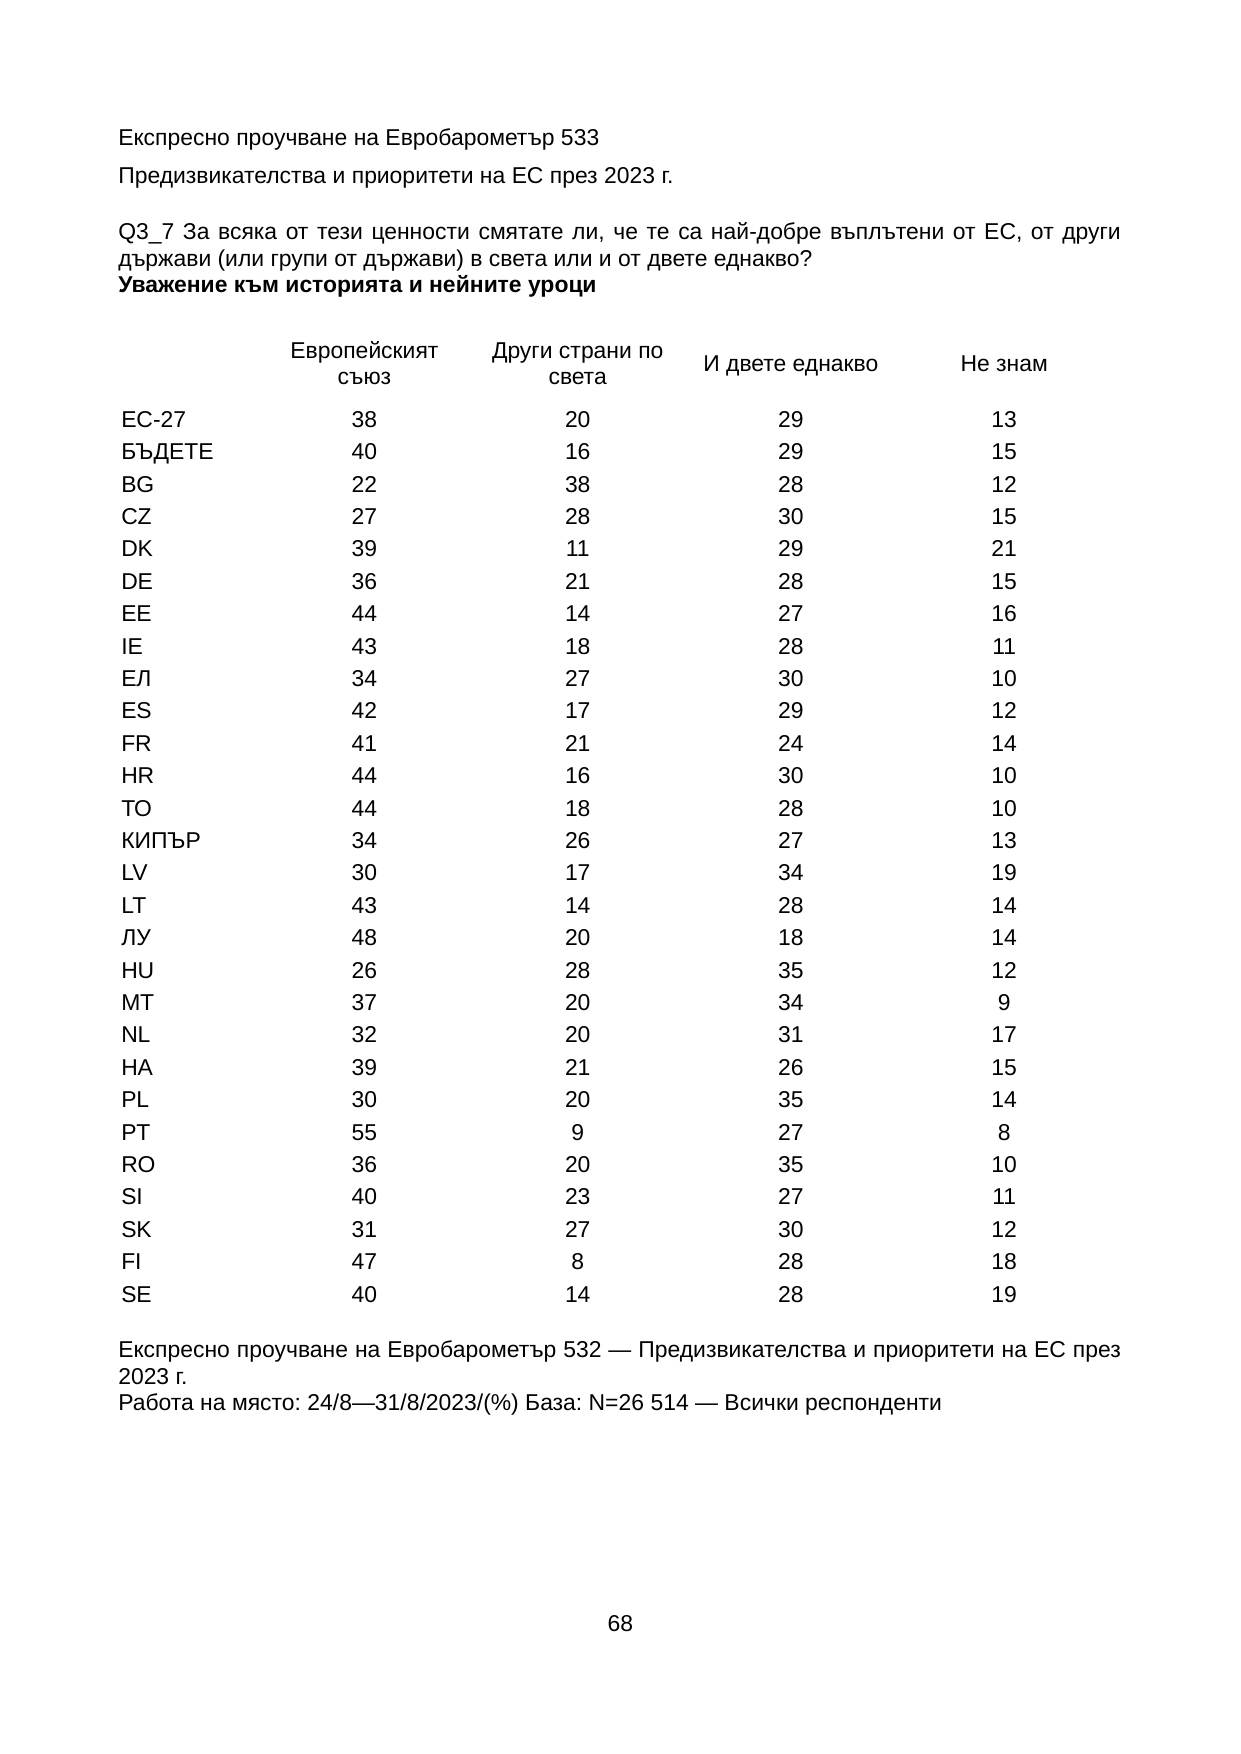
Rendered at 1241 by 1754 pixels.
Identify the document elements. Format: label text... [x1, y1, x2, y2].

table_cell 44 [258, 759, 471, 792]
table_cell 37 [258, 986, 471, 1018]
table_cell 12 [897, 1213, 1111, 1245]
table_cell 11 [471, 533, 684, 565]
table_cell NL [118, 1018, 258, 1051]
table_cell 30 [684, 1213, 897, 1245]
table_cell 43 [258, 889, 471, 921]
table_cell 27 [258, 500, 471, 532]
table_cell 27 [471, 1213, 684, 1245]
table_cell 14 [897, 889, 1111, 921]
text Q3_7 За всяка от тези ценности смятате ли, че те са най-добре въплътени от ЕС, от други държави (или групи от държави) в света или и от двете еднакво? [118, 218, 1122, 271]
table_cell 27 [684, 597, 897, 629]
table_cell 12 [897, 694, 1111, 727]
table_cell RO [118, 1148, 258, 1180]
table_cell 40 [258, 435, 471, 468]
table_cell 34 [258, 662, 471, 694]
table_cell HU [118, 954, 258, 986]
table_cell 17 [471, 856, 684, 889]
table_cell 12 [897, 468, 1111, 500]
table_cell 16 [897, 597, 1111, 629]
table_cell SK [118, 1213, 258, 1245]
table_cell PL [118, 1083, 258, 1116]
table_cell 18 [684, 921, 897, 953]
table_cell ЕС-27 [118, 403, 258, 435]
table_cell 39 [258, 533, 471, 565]
table_cell 42 [258, 694, 471, 727]
table_cell 17 [897, 1018, 1111, 1051]
text Експресно проучване на Евробарометър 532 — Предизвикателства и приоритети на ЕС през 2023 г. [118, 1336, 1122, 1389]
table_cell HR [118, 759, 258, 792]
table_cell 28 [471, 500, 684, 532]
table_cell 14 [471, 597, 684, 629]
table_cell 8 [471, 1245, 684, 1277]
table_cell 28 [684, 565, 897, 597]
table_cell 20 [471, 1083, 684, 1116]
table_cell 34 [684, 856, 897, 889]
table_cell SE [118, 1278, 258, 1310]
table_cell 48 [258, 921, 471, 953]
table_cell 26 [471, 824, 684, 856]
table_cell 23 [471, 1180, 684, 1213]
table_cell 20 [471, 1018, 684, 1051]
table_cell 38 [258, 403, 471, 435]
table_cell 44 [258, 597, 471, 629]
table_cell FI [118, 1245, 258, 1277]
table_cell 35 [684, 954, 897, 986]
table_cell DE [118, 565, 258, 597]
table_cell 14 [471, 889, 684, 921]
table_cell 20 [471, 1148, 684, 1180]
table_cell 21 [471, 727, 684, 759]
table_cell 12 [897, 954, 1111, 986]
table_cell 13 [897, 824, 1111, 856]
table_cell 21 [897, 533, 1111, 565]
table_cell 18 [471, 792, 684, 824]
table_header [118, 324, 258, 403]
table_cell 11 [897, 1180, 1111, 1213]
table_cell PT [118, 1116, 258, 1148]
table_cell 30 [258, 856, 471, 889]
table_cell 28 [684, 468, 897, 500]
table_cell 27 [684, 1180, 897, 1213]
table_cell 9 [897, 986, 1111, 1018]
table_cell 10 [897, 759, 1111, 792]
table_header Не знам [897, 324, 1111, 403]
table_cell 14 [471, 1278, 684, 1310]
table_cell 28 [684, 1278, 897, 1310]
table_cell 14 [897, 727, 1111, 759]
table_cell ЛУ [118, 921, 258, 953]
table_cell 13 [897, 403, 1111, 435]
table_cell 17 [471, 694, 684, 727]
table_cell 35 [684, 1083, 897, 1116]
table_cell 28 [684, 1245, 897, 1277]
table_cell 20 [471, 921, 684, 953]
table_cell 15 [897, 500, 1111, 532]
table_cell 29 [684, 403, 897, 435]
table_cell 26 [258, 954, 471, 986]
table_cell 29 [684, 694, 897, 727]
table_cell 38 [471, 468, 684, 500]
table_cell 21 [471, 565, 684, 597]
table_cell 10 [897, 662, 1111, 694]
table_cell 31 [684, 1018, 897, 1051]
table_cell 19 [897, 1278, 1111, 1310]
table_cell 28 [684, 792, 897, 824]
text Уважение към историята и нейните уроци [118, 271, 1122, 297]
table_cell 30 [684, 662, 897, 694]
table_cell 18 [471, 630, 684, 662]
table_cell 41 [258, 727, 471, 759]
table_cell 14 [897, 921, 1111, 953]
table_cell 8 [897, 1116, 1111, 1148]
table_cell 32 [258, 1018, 471, 1051]
table_cell 55 [258, 1116, 471, 1148]
table_cell 28 [684, 630, 897, 662]
table_cell 31 [258, 1213, 471, 1245]
table_cell КИПЪР [118, 824, 258, 856]
table_cell SI [118, 1180, 258, 1213]
table_cell 29 [684, 533, 897, 565]
table_cell 40 [258, 1180, 471, 1213]
table_cell MT [118, 986, 258, 1018]
table_cell FR [118, 727, 258, 759]
table_cell 15 [897, 1051, 1111, 1083]
table_cell НА [118, 1051, 258, 1083]
table_cell CZ [118, 500, 258, 532]
table_cell 30 [684, 759, 897, 792]
table_header И двете еднакво [684, 324, 897, 403]
table_cell 14 [897, 1083, 1111, 1116]
table_cell 10 [897, 1148, 1111, 1180]
table_cell EE [118, 597, 258, 629]
table_cell 15 [897, 565, 1111, 597]
table_cell 27 [684, 824, 897, 856]
table_cell 43 [258, 630, 471, 662]
table_cell 30 [684, 500, 897, 532]
table_cell BG [118, 468, 258, 500]
table_cell 27 [684, 1116, 897, 1148]
table_cell 29 [684, 435, 897, 468]
table_cell DK [118, 533, 258, 565]
table_cell 20 [471, 986, 684, 1018]
table_cell 11 [897, 630, 1111, 662]
table_cell 18 [897, 1245, 1111, 1277]
table_cell 16 [471, 435, 684, 468]
table_cell 19 [897, 856, 1111, 889]
table_header Европейският съюз [258, 324, 471, 403]
table_cell 15 [897, 435, 1111, 468]
table_cell 44 [258, 792, 471, 824]
table_cell ТО [118, 792, 258, 824]
table_cell ES [118, 694, 258, 727]
table_cell 16 [471, 759, 684, 792]
table_cell LT [118, 889, 258, 921]
table_cell 22 [258, 468, 471, 500]
table_cell 9 [471, 1116, 684, 1148]
text Работа на място: 24/8—31/8/2023/(%) База: N=26 514 — Всички респонденти [118, 1389, 1122, 1415]
table_cell 34 [684, 986, 897, 1018]
table_cell БЪДЕТЕ [118, 435, 258, 468]
table_cell LV [118, 856, 258, 889]
table_cell ЕЛ [118, 662, 258, 694]
table_cell 30 [258, 1083, 471, 1116]
table_cell 27 [471, 662, 684, 694]
table_cell 47 [258, 1245, 471, 1277]
table_cell 10 [897, 792, 1111, 824]
table_header Други страни по света [471, 324, 684, 403]
table_cell 24 [684, 727, 897, 759]
table_cell 28 [471, 954, 684, 986]
table_cell 36 [258, 565, 471, 597]
table_cell 20 [471, 403, 684, 435]
table_cell 28 [684, 889, 897, 921]
table_cell 26 [684, 1051, 897, 1083]
table_cell 34 [258, 824, 471, 856]
table_cell 35 [684, 1148, 897, 1180]
table_cell 39 [258, 1051, 471, 1083]
table_cell 36 [258, 1148, 471, 1180]
table_cell 40 [258, 1278, 471, 1310]
table_cell IE [118, 630, 258, 662]
table_cell 21 [471, 1051, 684, 1083]
